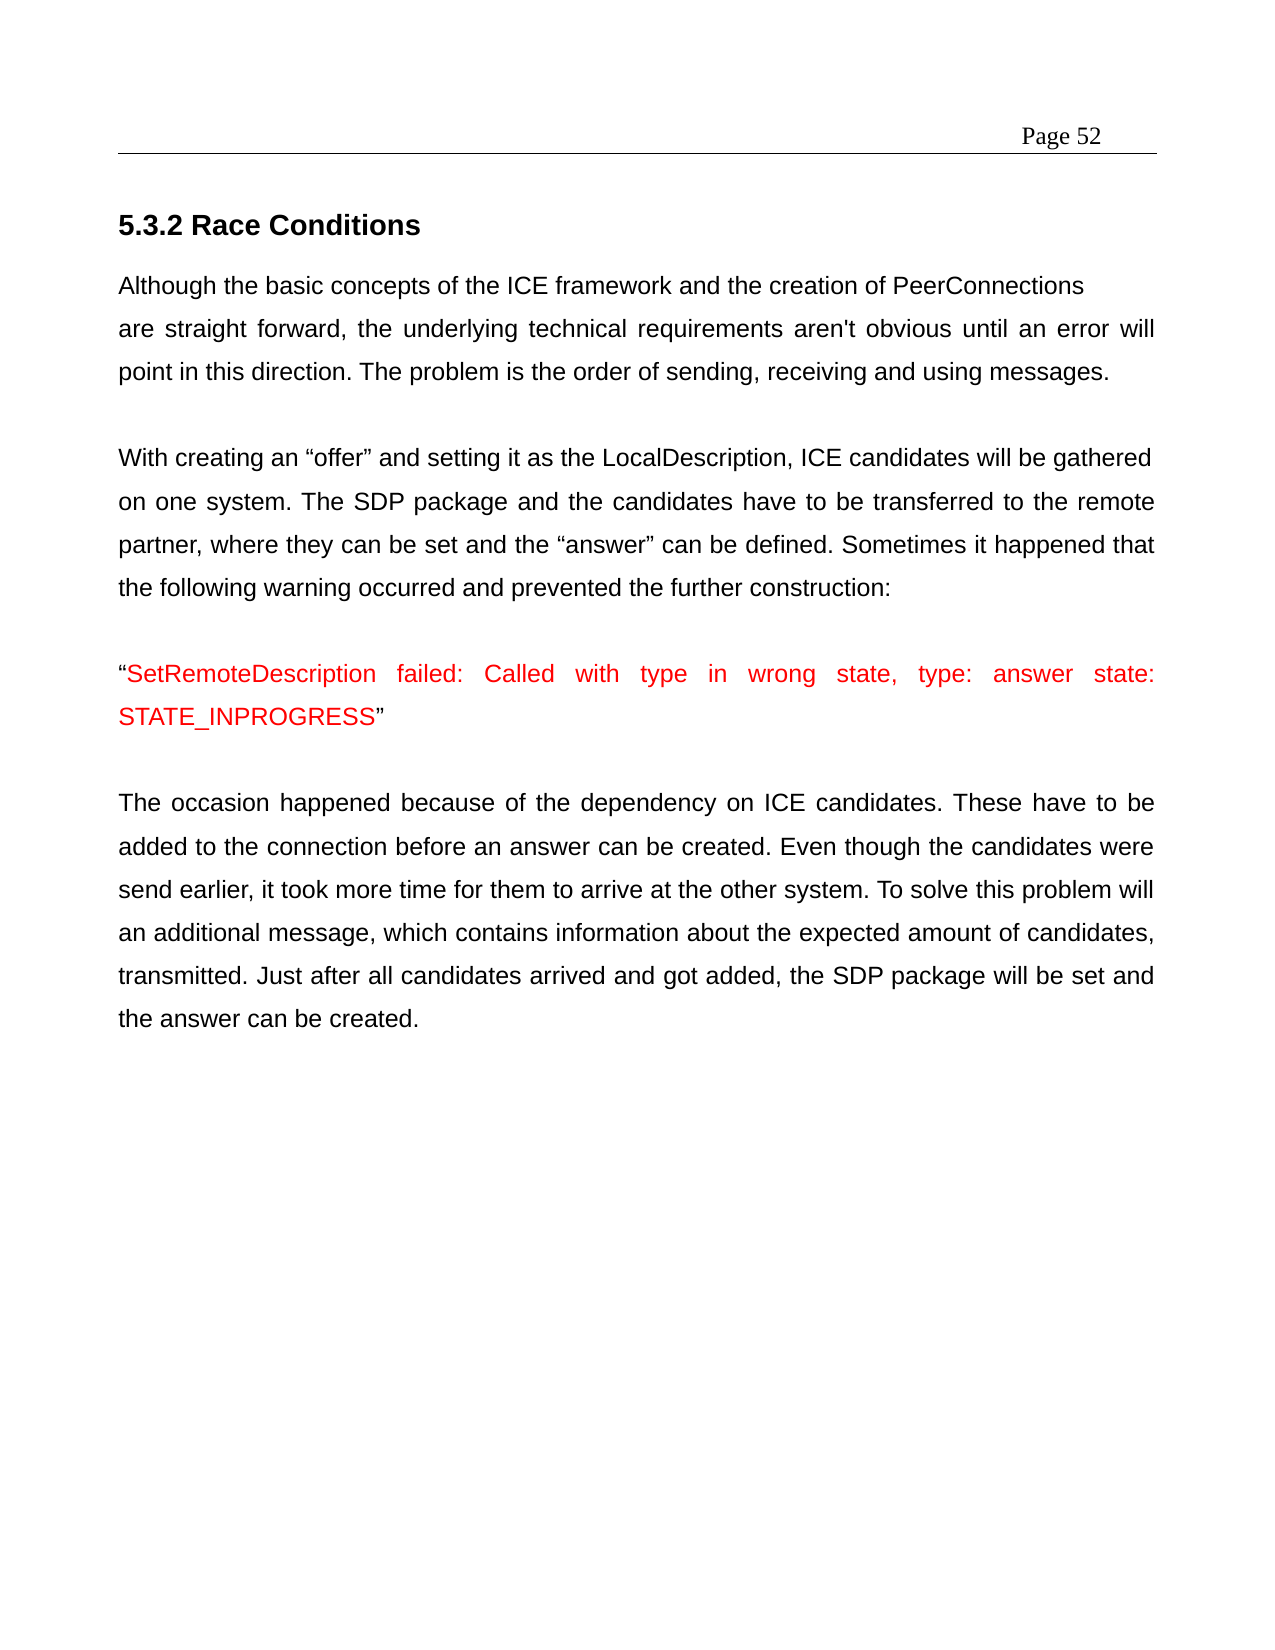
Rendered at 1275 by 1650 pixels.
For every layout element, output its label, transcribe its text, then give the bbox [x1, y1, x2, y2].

text The occasion happened because of the dependency on ICE candidates. These have to be added to the connection before an answer can be created. Even though the candidates were send earlier, it took more time for them to arrive at the other system. To solve this problem will an additional message, which contains information about the expected amount of candidates, transmitted. Just after all candidates arrived and got added, the SDP package will be set and the answer can be created. [118, 788, 1157, 1033]
text on one system. The SDP package and the candidates have to be transferred to the remote partner, where they can be set and the “answer” can be defined. Sometimes it happened that the following warning occurred and prevented the further construction: [118, 486, 1157, 601]
text With creating an “offer” and setting it as the LocalDescription, ICE candidates will be gathered [118, 443, 1157, 472]
text are straight forward, the underlying technical requirements aren't obvious until an error will point in this direction. The problem is the order of sending, receiving and using messages. [118, 314, 1157, 386]
text Although the basic concepts of the ICE framework and the creation of PeerConnections [118, 271, 1157, 299]
text “SetRemoteDescription failed: Called with type in wrong state, type: answer state: STATE_INPROGRESS” [118, 659, 1157, 731]
subtitle 5.3.2 Race Conditions [118, 208, 1157, 242]
